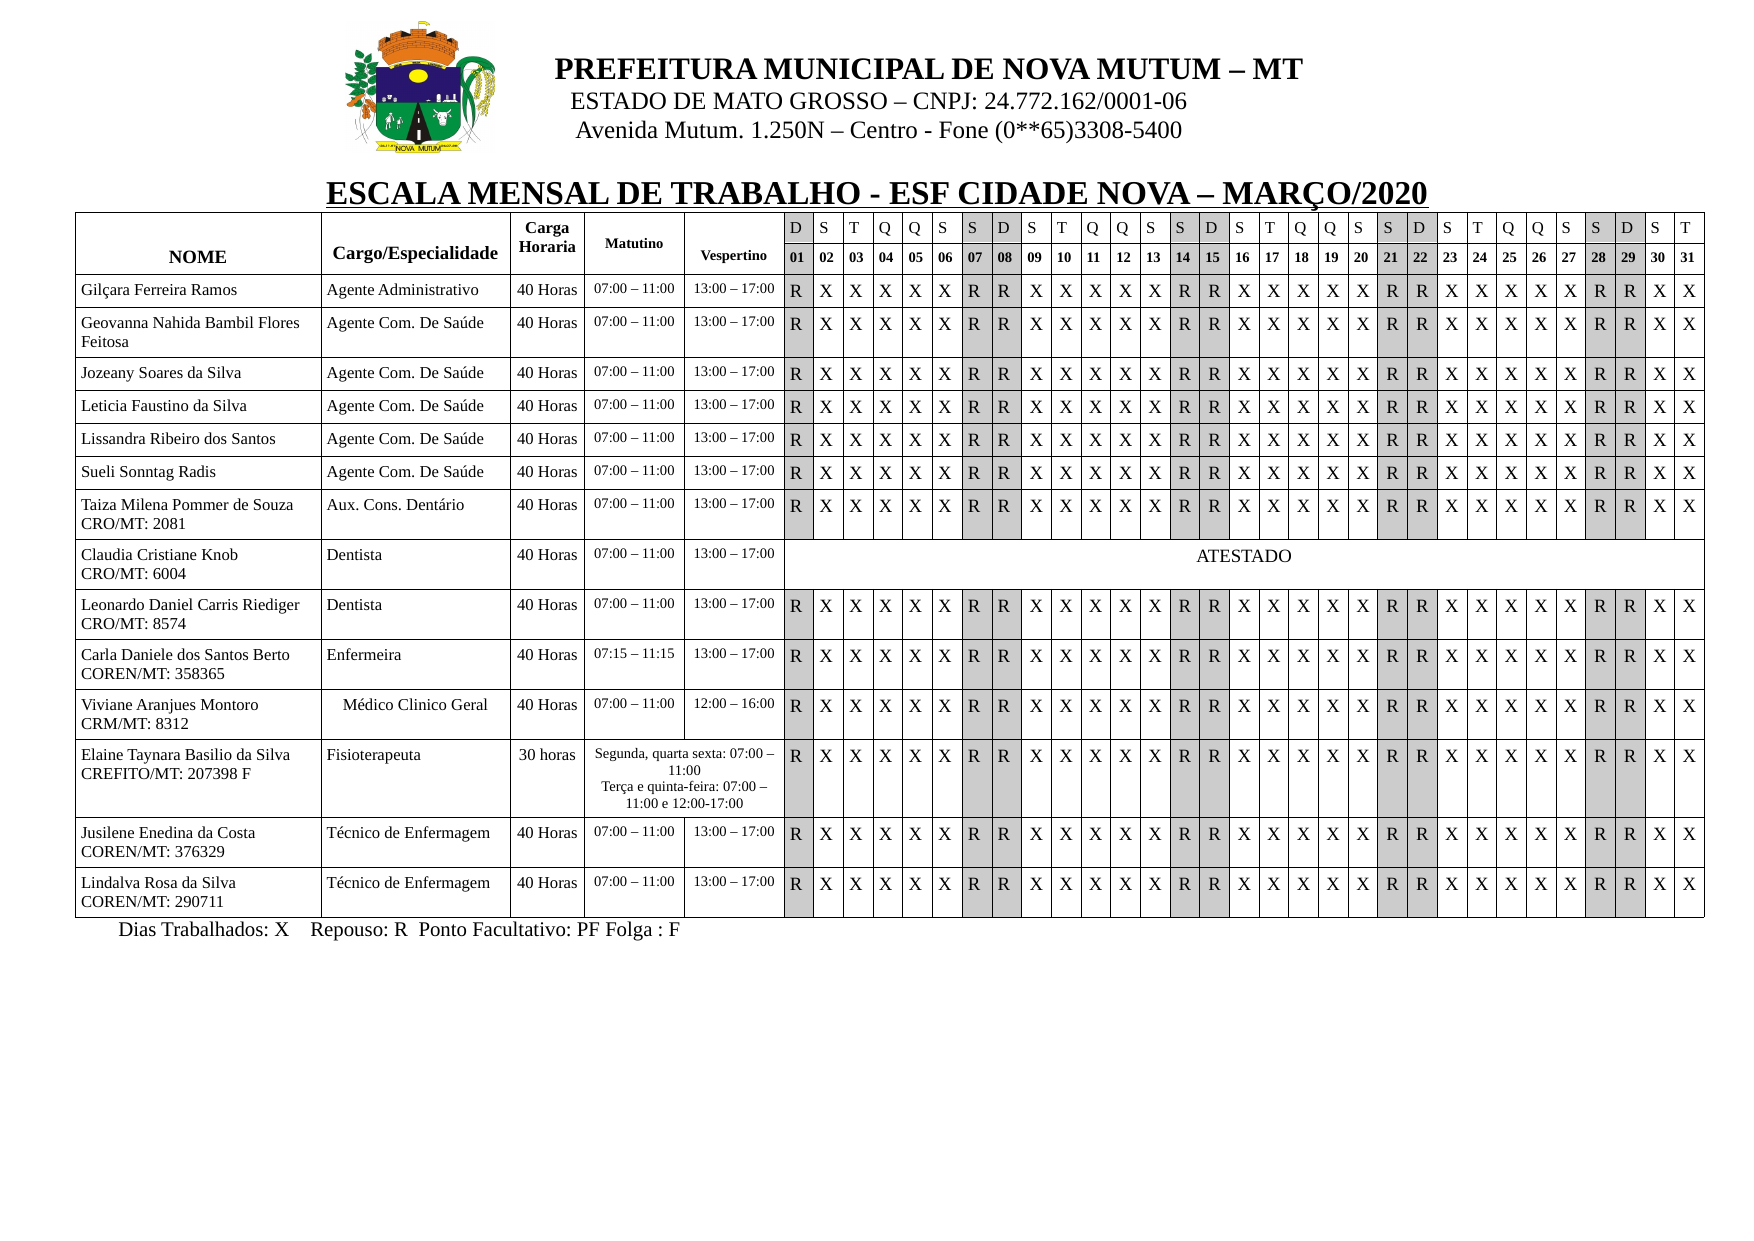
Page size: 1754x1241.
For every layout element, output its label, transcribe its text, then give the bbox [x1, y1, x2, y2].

table_cell 13:00 – 17:00 [685, 590, 784, 639]
table_cell X [1289, 424, 1318, 456]
table_cell Claudia Cristiane Knob CRO/MT: 6004 [76, 540, 321, 589]
table_cell R [1200, 490, 1229, 539]
table_cell X [1468, 275, 1496, 307]
table_cell X [814, 391, 843, 423]
table_cell X [1497, 590, 1526, 639]
table_cell X [1111, 358, 1140, 390]
table_cell R [1378, 640, 1407, 689]
table_cell X [1468, 690, 1496, 739]
table_cell 13:00 – 17:00 [685, 275, 784, 307]
table_header Q [903, 213, 932, 242]
table_cell X [1111, 818, 1140, 867]
table_cell Geovanna Nahida Bambil Flores Feitosa [76, 308, 321, 357]
table_cell X [844, 640, 873, 689]
table_cell X [844, 424, 873, 456]
table_cell X [1557, 358, 1585, 390]
table_cell X [1111, 391, 1140, 423]
table_cell 12 [1111, 244, 1140, 274]
table_cell X [1082, 690, 1110, 739]
table_cell X [1052, 640, 1081, 689]
table_cell X [1022, 590, 1051, 639]
table_cell 28 [1586, 244, 1615, 274]
table_cell X [1557, 457, 1585, 489]
table_cell Agente Com. De Saúde [322, 424, 510, 456]
table_cell R [1378, 308, 1407, 357]
table_cell Fisioterapeuta [322, 740, 510, 817]
table_cell R [785, 868, 813, 917]
table_cell X [1111, 740, 1140, 817]
table_cell X [1349, 640, 1377, 689]
table_cell 07:00 – 11:00 [585, 424, 684, 456]
table_cell 13:00 – 17:00 [685, 457, 784, 489]
table_cell X [874, 490, 902, 539]
table_cell X [1022, 818, 1051, 867]
table_cell 13:00 – 17:00 [685, 640, 784, 689]
table_cell X [1082, 275, 1110, 307]
table_header D [1616, 213, 1645, 242]
table_cell 06 [933, 244, 962, 274]
table_cell X [1230, 457, 1259, 489]
table_cell X [1468, 590, 1496, 639]
table_cell R [1586, 690, 1615, 739]
table_cell R [1171, 275, 1199, 307]
table_cell X [1527, 275, 1556, 307]
table_cell R [993, 308, 1021, 357]
table_cell Técnico de Enfermagem [322, 818, 510, 867]
table_cell X [1022, 640, 1051, 689]
table_cell R [785, 308, 813, 357]
table_cell X [844, 490, 873, 539]
table_header T [1675, 213, 1704, 242]
table_cell X [1497, 818, 1526, 867]
table_header Q [1082, 213, 1110, 242]
table_cell R [1586, 457, 1615, 489]
table_cell X [1497, 640, 1526, 689]
table_cell X [874, 457, 902, 489]
table_cell X [814, 308, 843, 357]
table_cell X [1438, 690, 1467, 739]
table_cell X [1289, 490, 1318, 539]
table_cell 13:00 – 17:00 [685, 308, 784, 357]
table_header Q [1527, 213, 1556, 242]
table_cell R [1616, 490, 1645, 539]
table_cell 30 [1646, 244, 1674, 274]
table_cell R [1171, 358, 1199, 390]
table_cell R [1378, 590, 1407, 639]
table_cell R [1200, 424, 1229, 456]
table_cell X [844, 358, 873, 390]
table_cell X [1052, 275, 1081, 307]
table_cell 40 Horas [511, 868, 584, 917]
table_cell X [1082, 308, 1110, 357]
table_cell X [1468, 424, 1496, 456]
table_cell R [1378, 868, 1407, 917]
table_header D [1200, 213, 1229, 242]
table_header D [785, 213, 813, 242]
table_cell X [1468, 308, 1496, 357]
table_cell 09 [1022, 244, 1051, 274]
table_cell X [1230, 868, 1259, 917]
table_cell R [1200, 690, 1229, 739]
table_cell X [814, 275, 843, 307]
table_cell Jusilene Enedina da Costa COREN/MT: 376329 [76, 818, 321, 867]
table_cell R [1408, 490, 1437, 539]
table_cell X [1082, 818, 1110, 867]
table_cell R [963, 740, 992, 817]
table_cell X [1111, 275, 1140, 307]
table_cell X [1141, 490, 1170, 539]
table_cell X [1527, 391, 1556, 423]
table_cell X [1438, 490, 1467, 539]
table_cell X [1052, 358, 1081, 390]
table_cell R [1408, 358, 1437, 390]
table_cell X [1468, 868, 1496, 917]
table_cell 07 [963, 244, 992, 274]
table_cell 40 Horas [511, 540, 584, 589]
table_cell X [814, 457, 843, 489]
table_cell X [1646, 868, 1674, 917]
table_cell X [1675, 490, 1704, 539]
table_cell R [1200, 590, 1229, 639]
table_cell R [993, 275, 1021, 307]
table_cell X [1052, 818, 1081, 867]
table_cell X [1527, 358, 1556, 390]
table_cell X [933, 391, 962, 423]
table_cell X [1527, 740, 1556, 817]
table_cell X [814, 868, 843, 917]
table_cell X [1675, 868, 1704, 917]
table_cell X [1319, 457, 1348, 489]
table_cell X [1230, 590, 1259, 639]
table_cell R [785, 457, 813, 489]
table_cell X [1141, 358, 1170, 390]
table_cell R [1586, 308, 1615, 357]
table_cell R [1171, 818, 1199, 867]
table_cell X [1111, 868, 1140, 917]
table_cell R [1586, 640, 1615, 689]
table_cell X [1468, 358, 1496, 390]
table_cell R [1586, 818, 1615, 867]
table_cell X [933, 640, 962, 689]
table_cell X [1646, 308, 1674, 357]
table_cell X [1260, 275, 1288, 307]
table_cell X [1111, 457, 1140, 489]
table_cell X [903, 640, 932, 689]
table_cell X [1527, 690, 1556, 739]
table_cell 07:00 – 11:00 [585, 590, 684, 639]
table_cell X [1349, 590, 1377, 639]
table_cell R [785, 818, 813, 867]
table_cell X [1527, 490, 1556, 539]
table_cell X [1260, 457, 1288, 489]
table_cell R [993, 818, 1021, 867]
table_cell 40 Horas [511, 275, 584, 307]
table_cell 27 [1557, 244, 1585, 274]
table_cell Técnico de Enfermagem [322, 868, 510, 917]
table_header S [1646, 213, 1674, 242]
table_cell R [963, 490, 992, 539]
table_cell R [993, 640, 1021, 689]
table_cell 07:00 – 11:00 [585, 358, 684, 390]
table_header S [1586, 213, 1615, 242]
table_header Matutino [585, 213, 684, 274]
table_cell X [1260, 391, 1288, 423]
table_cell X [1022, 308, 1051, 357]
table_cell 07:00 – 11:00 [585, 275, 684, 307]
table_cell X [844, 690, 873, 739]
table_cell Jozeany Soares da Silva [76, 358, 321, 390]
table_cell 07:00 – 11:00 [585, 540, 684, 589]
table_cell X [1438, 590, 1467, 639]
table_cell X [1527, 640, 1556, 689]
table_cell X [814, 740, 843, 817]
table_cell X [1675, 740, 1704, 817]
table_cell 19 [1319, 244, 1348, 274]
table_header Vespertino [685, 213, 784, 274]
table_cell ATESTADO [785, 540, 1704, 589]
table_cell 13:00 – 17:00 [685, 818, 784, 867]
table_cell X [1527, 868, 1556, 917]
table_cell X [1052, 590, 1081, 639]
table_cell X [1260, 490, 1288, 539]
table_cell X [1497, 490, 1526, 539]
table_cell X [1349, 868, 1377, 917]
table_header T [1052, 213, 1081, 242]
table_cell X [1230, 358, 1259, 390]
table_cell X [903, 740, 932, 817]
table_cell X [933, 490, 962, 539]
table_cell X [1230, 490, 1259, 539]
table_cell R [963, 640, 992, 689]
table_cell R [1616, 424, 1645, 456]
table_cell R [963, 424, 992, 456]
table_cell X [1349, 275, 1377, 307]
table_cell 31 [1675, 244, 1704, 274]
table_header NOME [76, 213, 321, 274]
table_cell X [1260, 308, 1288, 357]
table_cell X [1319, 490, 1348, 539]
table_cell 40 Horas [511, 391, 584, 423]
table_cell R [963, 391, 992, 423]
table_cell X [1349, 818, 1377, 867]
table_cell X [1557, 740, 1585, 817]
table_header Carga Horaria [511, 213, 584, 274]
table_cell X [1022, 424, 1051, 456]
table_cell R [1378, 457, 1407, 489]
table_cell Viviane Aranjues Montoro CRM/MT: 8312 [76, 690, 321, 739]
table_cell X [1230, 690, 1259, 739]
table_cell X [1289, 690, 1318, 739]
table_cell X [1230, 391, 1259, 423]
table_cell X [1230, 308, 1259, 357]
table_cell X [1319, 391, 1348, 423]
table_cell Leticia Faustino da Silva [76, 391, 321, 423]
table_cell 13 [1141, 244, 1170, 274]
table_cell R [1586, 490, 1615, 539]
table_cell 13:00 – 17:00 [685, 490, 784, 539]
table_cell R [1586, 590, 1615, 639]
table_cell 23 [1438, 244, 1467, 274]
table_cell X [1468, 818, 1496, 867]
table_cell R [963, 358, 992, 390]
table_cell R [1378, 690, 1407, 739]
table_cell X [1082, 640, 1110, 689]
table_cell R [785, 740, 813, 817]
text ESCALA MENSAL DE TRABALHO - ESF CIDADE NOVA – MARÇO/2020 [118, 173, 1636, 212]
table_cell X [874, 640, 902, 689]
table_cell Agente Administrativo [322, 275, 510, 307]
table_cell X [1319, 275, 1348, 307]
table_cell X [1349, 308, 1377, 357]
table_cell R [785, 590, 813, 639]
table_header Q [874, 213, 902, 242]
table_cell Gilçara Ferreira Ramos [76, 275, 321, 307]
table_cell X [933, 358, 962, 390]
table_cell 07:15 – 11:15 [585, 640, 684, 689]
table_cell X [1111, 690, 1140, 739]
table_cell X [874, 740, 902, 817]
table_cell 40 Horas [511, 424, 584, 456]
table_cell X [1646, 490, 1674, 539]
table_cell Agente Com. De Saúde [322, 391, 510, 423]
table_cell R [1378, 424, 1407, 456]
table_cell X [1557, 275, 1585, 307]
table_cell X [1675, 275, 1704, 307]
table_cell X [1438, 640, 1467, 689]
table_cell R [1378, 358, 1407, 390]
table_cell X [1468, 391, 1496, 423]
table_cell X [1052, 391, 1081, 423]
table_header S [933, 213, 962, 242]
table_cell R [1200, 640, 1229, 689]
table_cell X [1082, 391, 1110, 423]
table_cell R [1586, 424, 1615, 456]
table_cell X [1349, 490, 1377, 539]
table_cell X [1497, 457, 1526, 489]
table_cell X [1497, 424, 1526, 456]
table_cell X [1052, 424, 1081, 456]
table_header T [1468, 213, 1496, 242]
table_cell X [903, 308, 932, 357]
table_cell X [1438, 457, 1467, 489]
table_cell X [874, 818, 902, 867]
table_cell X [1438, 424, 1467, 456]
table_cell X [1230, 818, 1259, 867]
table_cell X [1646, 740, 1674, 817]
table_cell R [1616, 308, 1645, 357]
table_cell X [1497, 740, 1526, 817]
table_cell X [814, 424, 843, 456]
table_cell X [1557, 640, 1585, 689]
table_cell R [785, 391, 813, 423]
table_cell Sueli Sonntag Radis [76, 457, 321, 489]
table_cell 16 [1230, 244, 1259, 274]
table_cell X [1230, 275, 1259, 307]
table_cell X [1675, 358, 1704, 390]
table_cell X [1497, 358, 1526, 390]
table_cell X [1319, 308, 1348, 357]
table_cell X [1082, 740, 1110, 817]
table_cell 24 [1468, 244, 1496, 274]
table_cell R [1408, 424, 1437, 456]
table_cell X [1052, 868, 1081, 917]
table_cell 07:00 – 11:00 [585, 457, 684, 489]
table_cell X [1675, 590, 1704, 639]
table_cell X [1052, 490, 1081, 539]
table_cell X [844, 740, 873, 817]
table_cell X [1260, 690, 1288, 739]
table_cell X [1527, 818, 1556, 867]
table_cell X [1082, 868, 1110, 917]
table_cell Carla Daniele dos Santos Berto COREN/MT: 358365 [76, 640, 321, 689]
table_cell X [1646, 690, 1674, 739]
table_cell X [1141, 275, 1170, 307]
table_header S [1557, 213, 1585, 242]
table_cell R [1200, 868, 1229, 917]
table_header D [1408, 213, 1437, 242]
table_cell R [1586, 391, 1615, 423]
table_cell X [1557, 308, 1585, 357]
table_cell X [1349, 358, 1377, 390]
table_cell X [1260, 590, 1288, 639]
table_cell X [1319, 590, 1348, 639]
table_cell X [1289, 391, 1318, 423]
table_cell X [1289, 640, 1318, 689]
table_cell R [1171, 424, 1199, 456]
table_cell X [874, 275, 902, 307]
table_cell R [1408, 391, 1437, 423]
table_cell R [1408, 308, 1437, 357]
table_cell R [1171, 490, 1199, 539]
table_cell R [963, 868, 992, 917]
table_cell X [1111, 308, 1140, 357]
table_cell X [1646, 818, 1674, 867]
table_cell X [1675, 308, 1704, 357]
table_cell X [814, 590, 843, 639]
table_cell X [1497, 391, 1526, 423]
table_cell X [1557, 690, 1585, 739]
table_cell 13:00 – 17:00 [685, 424, 784, 456]
table_cell R [1408, 690, 1437, 739]
table_cell X [1675, 424, 1704, 456]
table_cell R [1200, 457, 1229, 489]
table_cell X [1319, 690, 1348, 739]
table_cell X [903, 275, 932, 307]
table_cell R [1408, 740, 1437, 817]
table_cell X [874, 308, 902, 357]
table_cell X [1289, 308, 1318, 357]
table_cell X [1646, 358, 1674, 390]
table_cell 10 [1052, 244, 1081, 274]
table_cell 08 [993, 244, 1021, 274]
table_cell 07:00 – 11:00 [585, 490, 684, 539]
table_cell R [1616, 818, 1645, 867]
table_cell X [1141, 818, 1170, 867]
table_cell 21 [1378, 244, 1407, 274]
table_cell R [1616, 590, 1645, 639]
table_cell X [814, 640, 843, 689]
table_cell R [1171, 640, 1199, 689]
table_cell X [1141, 424, 1170, 456]
table_cell X [814, 818, 843, 867]
table_cell X [903, 818, 932, 867]
table_cell 25 [1497, 244, 1526, 274]
table_cell X [1141, 740, 1170, 817]
table_cell R [1378, 740, 1407, 817]
table_cell 02 [814, 244, 843, 274]
table_cell X [1082, 358, 1110, 390]
picture [345, 21, 496, 153]
table_cell X [933, 457, 962, 489]
table_cell R [993, 424, 1021, 456]
table_cell 40 Horas [511, 457, 584, 489]
table_header Cargo/Especialidade [322, 213, 510, 274]
table_cell 07:00 – 11:00 [585, 818, 684, 867]
table_cell R [993, 490, 1021, 539]
table_header D [993, 213, 1021, 242]
table_header Q [1497, 213, 1526, 242]
table_cell X [933, 740, 962, 817]
table_cell X [1052, 457, 1081, 489]
table_header Q [1319, 213, 1348, 242]
table_cell X [1260, 640, 1288, 689]
table_cell R [963, 308, 992, 357]
table_cell R [1171, 868, 1199, 917]
table_cell R [993, 590, 1021, 639]
table_cell X [1349, 391, 1377, 423]
table_cell R [1171, 308, 1199, 357]
table_cell X [844, 590, 873, 639]
table_cell X [1082, 490, 1110, 539]
table_cell X [1289, 457, 1318, 489]
table_cell R [785, 640, 813, 689]
table_cell X [1260, 740, 1288, 817]
table_cell X [1022, 868, 1051, 917]
table_cell X [1289, 358, 1318, 390]
table_cell X [874, 358, 902, 390]
table_cell X [1557, 868, 1585, 917]
table_cell R [1378, 275, 1407, 307]
table_cell X [1497, 275, 1526, 307]
table_cell R [993, 358, 1021, 390]
table_cell 26 [1527, 244, 1556, 274]
table_cell X [903, 590, 932, 639]
table_cell R [963, 590, 992, 639]
table_cell R [1378, 818, 1407, 867]
table_cell X [1141, 457, 1170, 489]
table_cell X [1141, 868, 1170, 917]
table_cell X [874, 868, 902, 917]
table_cell R [1408, 640, 1437, 689]
table_cell Leonardo Daniel Carris Riediger CRO/MT: 8574 [76, 590, 321, 639]
table_cell 40 Horas [511, 308, 584, 357]
table_cell R [1171, 740, 1199, 817]
table_cell R [785, 690, 813, 739]
table_cell 13:00 – 17:00 [685, 391, 784, 423]
table_cell X [1675, 818, 1704, 867]
table_cell R [785, 275, 813, 307]
table_cell R [1616, 391, 1645, 423]
table_cell X [1052, 740, 1081, 817]
table_cell X [844, 457, 873, 489]
table_cell 13:00 – 17:00 [685, 868, 784, 917]
table_cell X [933, 590, 962, 639]
table_cell 40 Horas [511, 590, 584, 639]
table_cell 07:00 – 11:00 [585, 391, 684, 423]
table_cell X [1289, 818, 1318, 867]
table_cell 14 [1171, 244, 1199, 274]
table_cell R [1408, 818, 1437, 867]
table_cell R [1408, 457, 1437, 489]
table_cell R [1408, 868, 1437, 917]
table_cell X [1349, 690, 1377, 739]
table_cell X [1527, 457, 1556, 489]
table_header S [1349, 213, 1377, 242]
table_cell X [1646, 640, 1674, 689]
table_cell Lindalva Rosa da Silva COREN/MT: 290711 [76, 868, 321, 917]
table_cell X [903, 391, 932, 423]
table_cell X [1319, 868, 1348, 917]
table_cell X [1082, 424, 1110, 456]
table_header S [1141, 213, 1170, 242]
table_cell X [1438, 358, 1467, 390]
table_cell X [874, 424, 902, 456]
table_cell X [1557, 490, 1585, 539]
table_cell R [1408, 275, 1437, 307]
table_cell X [1497, 868, 1526, 917]
table_cell X [1675, 391, 1704, 423]
table_cell Segunda, quarta sexta: 07:00 – 11:00 Terça e quinta-feira: 07:00 – 11:00 e 12:00-17:00 [585, 740, 784, 817]
table_cell R [1171, 590, 1199, 639]
table_cell X [1557, 818, 1585, 867]
table_cell X [933, 308, 962, 357]
table_cell R [1171, 391, 1199, 423]
table_header T [844, 213, 873, 242]
table_cell X [1289, 275, 1318, 307]
table_cell X [844, 275, 873, 307]
table_cell X [1319, 818, 1348, 867]
table_cell 07:00 – 11:00 [585, 690, 684, 739]
table_cell X [1438, 868, 1467, 917]
table_cell R [993, 391, 1021, 423]
table_cell R [963, 690, 992, 739]
table_cell Agente Com. De Saúde [322, 457, 510, 489]
table_cell X [1022, 457, 1051, 489]
table_cell 05 [903, 244, 932, 274]
table_cell 13:00 – 17:00 [685, 540, 784, 589]
table_cell X [1557, 424, 1585, 456]
table_cell X [1527, 424, 1556, 456]
table_cell Elaine Taynara Basilio da Silva CREFITO/MT: 207398 F [76, 740, 321, 817]
table_cell R [1200, 391, 1229, 423]
table_cell X [1230, 640, 1259, 689]
table_cell R [963, 275, 992, 307]
table_cell X [1468, 640, 1496, 689]
table_cell 40 Horas [511, 690, 584, 739]
table_cell X [1468, 740, 1496, 817]
table_cell X [1111, 424, 1140, 456]
table_cell X [1319, 358, 1348, 390]
table_cell X [1082, 457, 1110, 489]
table_cell 13:00 – 17:00 [685, 358, 784, 390]
table_cell R [1616, 740, 1645, 817]
table_header T [1260, 213, 1288, 242]
table_cell R [993, 690, 1021, 739]
table_cell X [903, 424, 932, 456]
table_cell X [814, 690, 843, 739]
table_cell R [1616, 457, 1645, 489]
table_cell X [903, 457, 932, 489]
table_cell R [1378, 391, 1407, 423]
table_cell R [1200, 308, 1229, 357]
table_cell R [1408, 590, 1437, 639]
table_header Q [1111, 213, 1140, 242]
table_cell R [1586, 358, 1615, 390]
table_cell X [1646, 590, 1674, 639]
table_cell 07:00 – 11:00 [585, 868, 684, 917]
table_cell R [1171, 690, 1199, 739]
table_cell X [1349, 740, 1377, 817]
table_cell R [785, 490, 813, 539]
table_cell X [844, 391, 873, 423]
table_cell X [1675, 457, 1704, 489]
table_cell R [1586, 740, 1615, 817]
table_cell X [1022, 690, 1051, 739]
table_cell 04 [874, 244, 902, 274]
table_header S [1438, 213, 1467, 242]
table_header S [1022, 213, 1051, 242]
table_cell X [1497, 308, 1526, 357]
table_cell X [844, 308, 873, 357]
table_cell 01 [785, 244, 813, 274]
table_cell X [1438, 818, 1467, 867]
table_cell X [844, 818, 873, 867]
table_cell X [874, 391, 902, 423]
table_cell R [1616, 690, 1645, 739]
table_header S [1230, 213, 1259, 242]
table_cell X [1022, 275, 1051, 307]
table_header S [814, 213, 843, 242]
table_cell 17 [1260, 244, 1288, 274]
table_cell Dentista [322, 590, 510, 639]
table_cell 15 [1200, 244, 1229, 274]
table_cell X [933, 868, 962, 917]
table_cell Aux. Cons. Dentário [322, 490, 510, 539]
table_cell 40 Horas [511, 818, 584, 867]
table_cell X [903, 490, 932, 539]
table_cell 30 horas [511, 740, 584, 817]
table_cell X [874, 590, 902, 639]
table_cell X [1675, 640, 1704, 689]
table_cell 18 [1289, 244, 1318, 274]
table_cell X [814, 358, 843, 390]
table_header S [963, 213, 992, 242]
table_cell X [903, 690, 932, 739]
table_cell X [1289, 740, 1318, 817]
table_cell X [1082, 590, 1110, 639]
table_cell R [785, 358, 813, 390]
table_cell R [993, 868, 1021, 917]
table_cell 11 [1082, 244, 1110, 274]
table_cell Agente Com. De Saúde [322, 308, 510, 357]
table_cell X [1141, 391, 1170, 423]
table_cell X [1646, 391, 1674, 423]
table_cell R [1200, 275, 1229, 307]
table_cell X [1646, 457, 1674, 489]
table_cell R [1586, 275, 1615, 307]
table_cell X [903, 868, 932, 917]
table_cell X [1111, 640, 1140, 689]
table_cell R [1616, 640, 1645, 689]
table_cell X [1646, 424, 1674, 456]
table_cell X [1527, 590, 1556, 639]
table_cell R [785, 424, 813, 456]
table_cell R [963, 818, 992, 867]
table_cell Agente Com. De Saúde [322, 358, 510, 390]
table_cell X [844, 868, 873, 917]
table_cell 12:00 – 16:00 [685, 690, 784, 739]
table_cell X [1052, 690, 1081, 739]
table_cell R [1200, 818, 1229, 867]
table_cell X [1675, 690, 1704, 739]
table_cell X [1260, 424, 1288, 456]
table_cell Médico Clinico Geral [322, 690, 510, 739]
table_cell X [933, 690, 962, 739]
table_header S [1171, 213, 1199, 242]
table_header S [1378, 213, 1407, 242]
table_cell X [1260, 358, 1288, 390]
table_cell 20 [1349, 244, 1377, 274]
table_cell X [1022, 740, 1051, 817]
table_cell R [1378, 490, 1407, 539]
table_cell X [1646, 275, 1674, 307]
table_cell Dentista [322, 540, 510, 589]
table_cell X [1438, 308, 1467, 357]
table_cell Lissandra Ribeiro dos Santos [76, 424, 321, 456]
table_cell R [1200, 740, 1229, 817]
table_cell R [1586, 868, 1615, 917]
table_cell X [1141, 640, 1170, 689]
table_cell R [1616, 868, 1645, 917]
table_cell X [1438, 740, 1467, 817]
table_cell 40 Horas [511, 490, 584, 539]
table_cell 40 Horas [511, 358, 584, 390]
table_cell X [1111, 590, 1140, 639]
table_cell X [1349, 457, 1377, 489]
table_cell 40 Horas [511, 640, 584, 689]
table_cell X [1022, 391, 1051, 423]
table_cell 03 [844, 244, 873, 274]
table_cell X [933, 424, 962, 456]
table_cell R [1171, 457, 1199, 489]
table_header Q [1289, 213, 1318, 242]
table_cell R [1616, 275, 1645, 307]
table_cell R [1616, 358, 1645, 390]
table_cell X [1497, 690, 1526, 739]
table_cell X [814, 490, 843, 539]
table_cell X [1557, 391, 1585, 423]
table_cell X [1438, 275, 1467, 307]
table_cell X [1111, 490, 1140, 539]
table_cell R [1200, 358, 1229, 390]
table_cell X [1468, 457, 1496, 489]
table_cell R [993, 740, 1021, 817]
table_cell X [1230, 740, 1259, 817]
table_cell X [1557, 590, 1585, 639]
table_cell X [1230, 424, 1259, 456]
table_cell X [1289, 590, 1318, 639]
table_cell X [933, 275, 962, 307]
table_cell X [1349, 424, 1377, 456]
table_cell 29 [1616, 244, 1645, 274]
table_cell X [1022, 358, 1051, 390]
table_cell X [1141, 690, 1170, 739]
table_cell X [1141, 308, 1170, 357]
table_cell X [1260, 868, 1288, 917]
table_cell X [1468, 490, 1496, 539]
table_cell Taiza Milena Pommer de Souza CRO/MT: 2081 [76, 490, 321, 539]
table_cell X [1438, 391, 1467, 423]
table_cell X [903, 358, 932, 390]
table_cell R [993, 457, 1021, 489]
table_cell X [1141, 590, 1170, 639]
table_cell 22 [1408, 244, 1437, 274]
table_cell 07:00 – 11:00 [585, 308, 684, 357]
table_cell X [1052, 308, 1081, 357]
table_cell R [963, 457, 992, 489]
table_cell X [1289, 868, 1318, 917]
table_cell Enfermeira [322, 640, 510, 689]
table_cell X [1022, 490, 1051, 539]
table_cell X [1527, 308, 1556, 357]
table_cell X [1319, 424, 1348, 456]
table_cell X [1319, 640, 1348, 689]
table_cell X [933, 818, 962, 867]
table_cell X [1319, 740, 1348, 817]
text Dias Trabalhados: X Repouso: R Ponto Facultativo: PF Folga : F [118, 918, 1636, 941]
table_cell X [874, 690, 902, 739]
table_cell X [1260, 818, 1288, 867]
